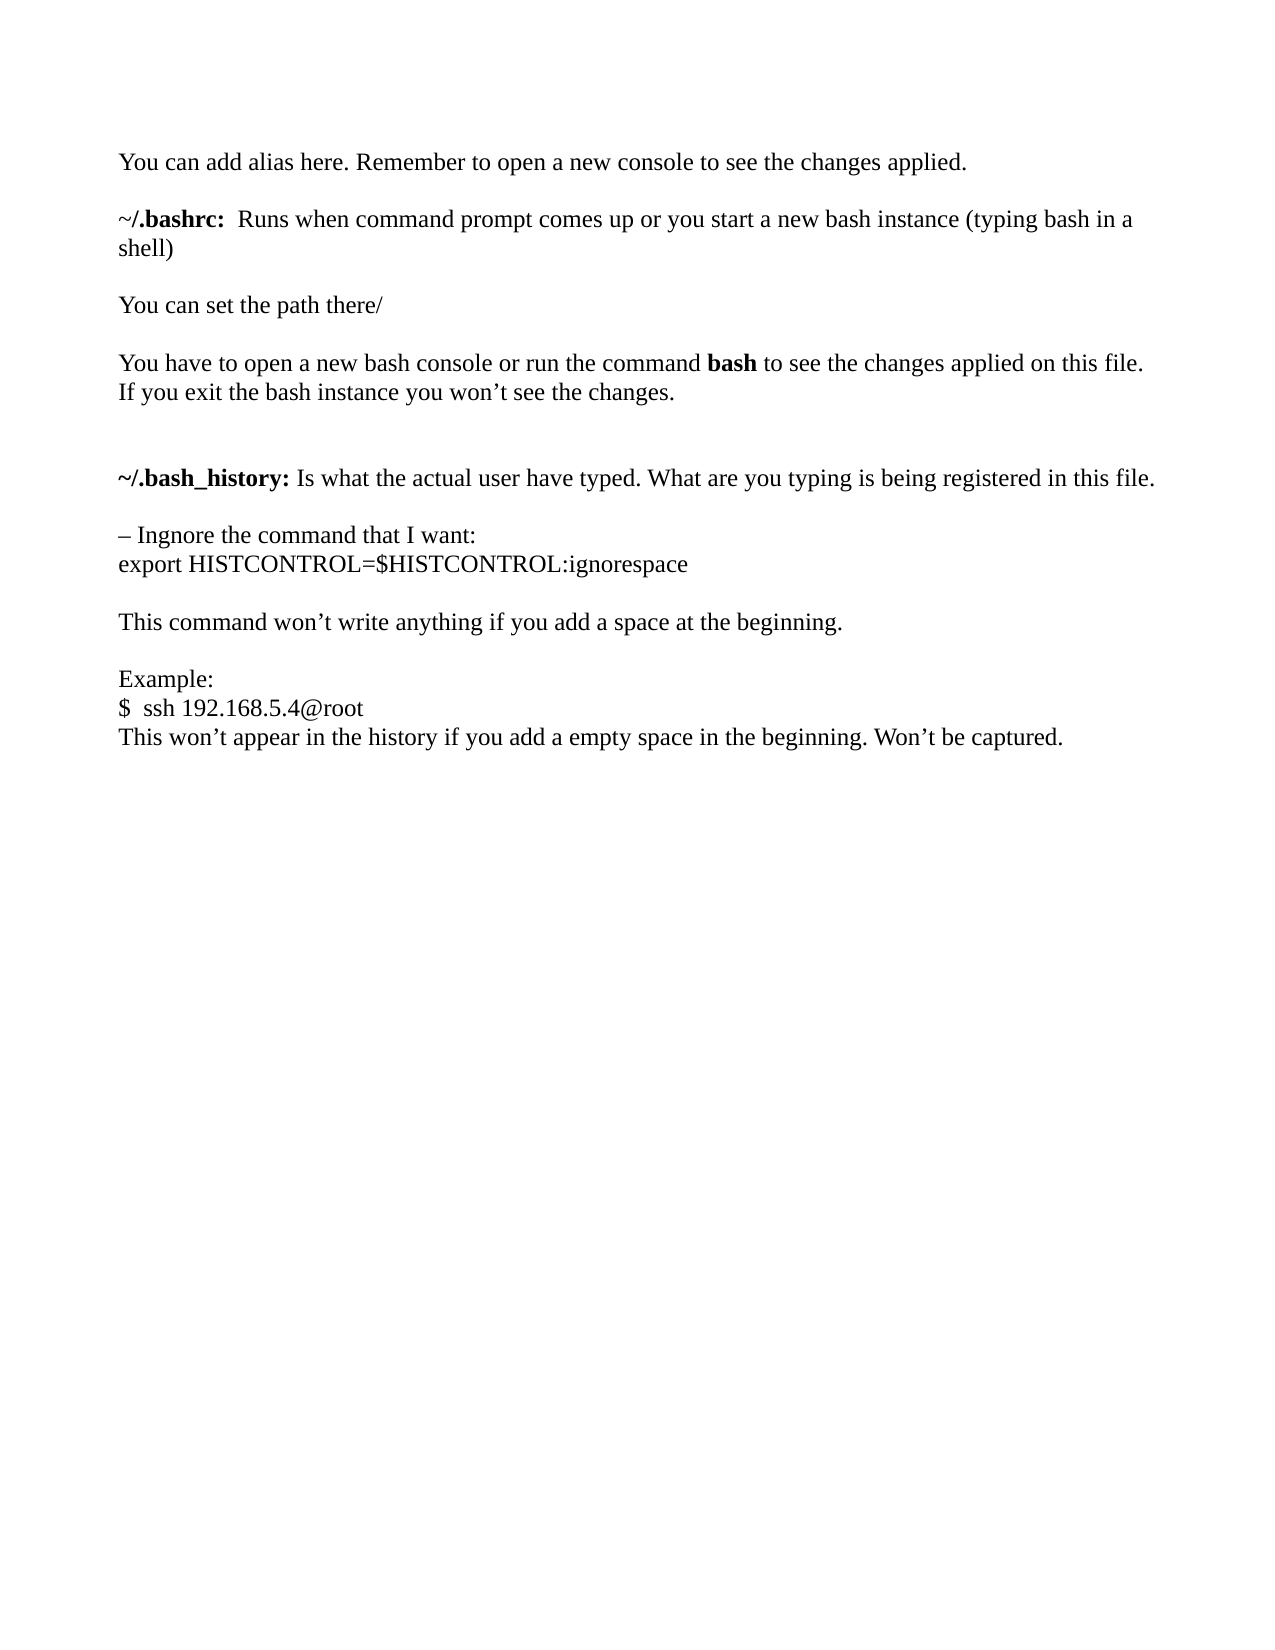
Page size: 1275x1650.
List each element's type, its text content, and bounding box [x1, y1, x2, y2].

text You have to open a new bash console or run the command bash to see the changes applied on this file. [118, 348, 1157, 377]
text ~/.bashrc: Runs when command prompt comes up or you start a new bash instance (typing bash in a shell) [118, 204, 1157, 262]
text ~/.bash_history: Is what the actual user have typed. What are you typing is being registered in this file. [118, 463, 1157, 492]
text You can add alias here. Remember to open a new console to see the changes applied. [118, 147, 1157, 176]
text This won’t appear in the history if you add a empty space in the beginning. Won’t be captured. [118, 722, 1157, 751]
text If you exit the bash instance you won’t see the changes. [118, 377, 1157, 406]
text export HISTCONTROL=$HISTCONTROL:ignorespace [118, 549, 1157, 578]
text Example: [118, 664, 1157, 693]
text You can set the path there/ [118, 291, 1157, 319]
text – Ingnore the command that I want: [118, 521, 1157, 549]
text $ ssh 192.168.5.4@root [118, 693, 1157, 722]
text This command won’t write anything if you add a space at the beginning. [118, 607, 1157, 636]
